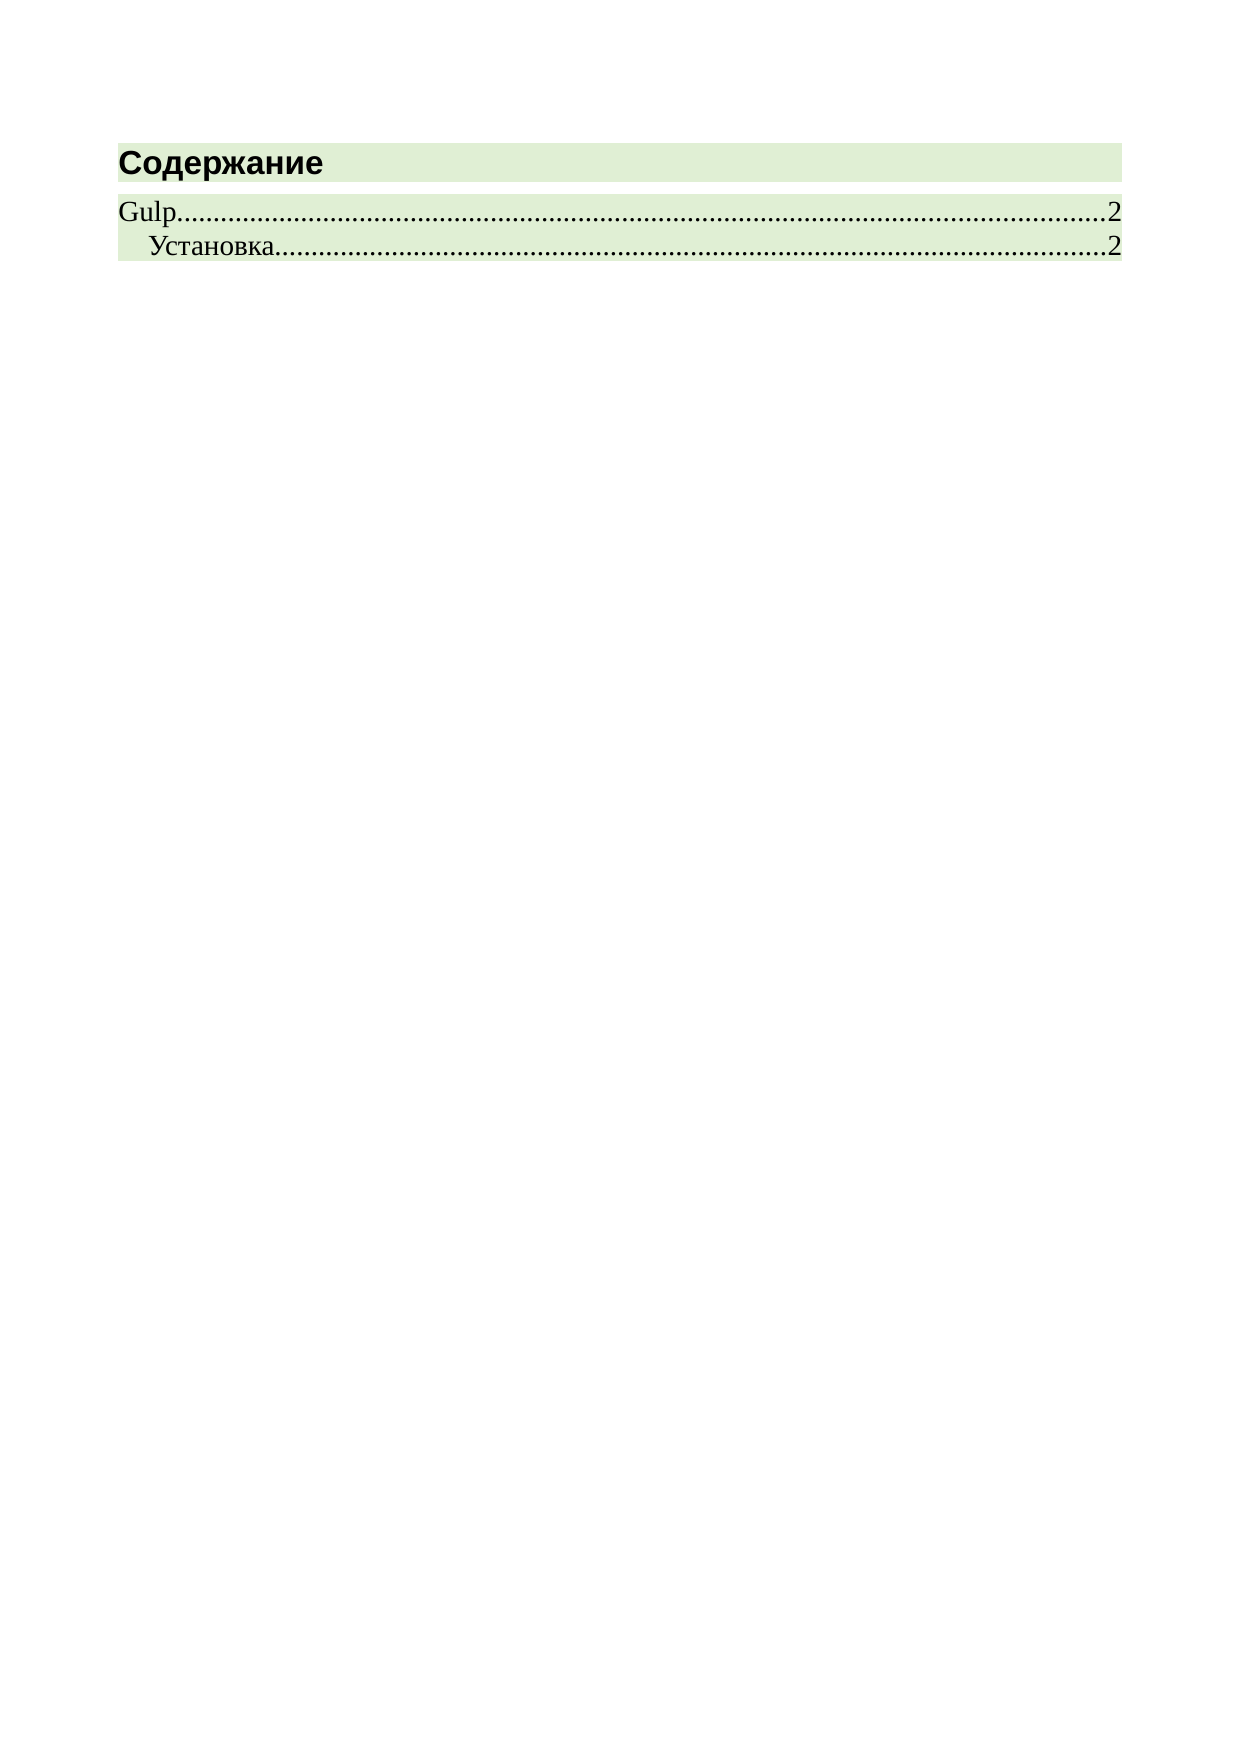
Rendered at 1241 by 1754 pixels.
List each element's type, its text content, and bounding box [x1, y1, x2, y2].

text Установка 2 [148, 228, 1122, 261]
subtitle Содержание [118, 143, 1122, 182]
text Gulp 2 [118, 194, 1122, 228]
